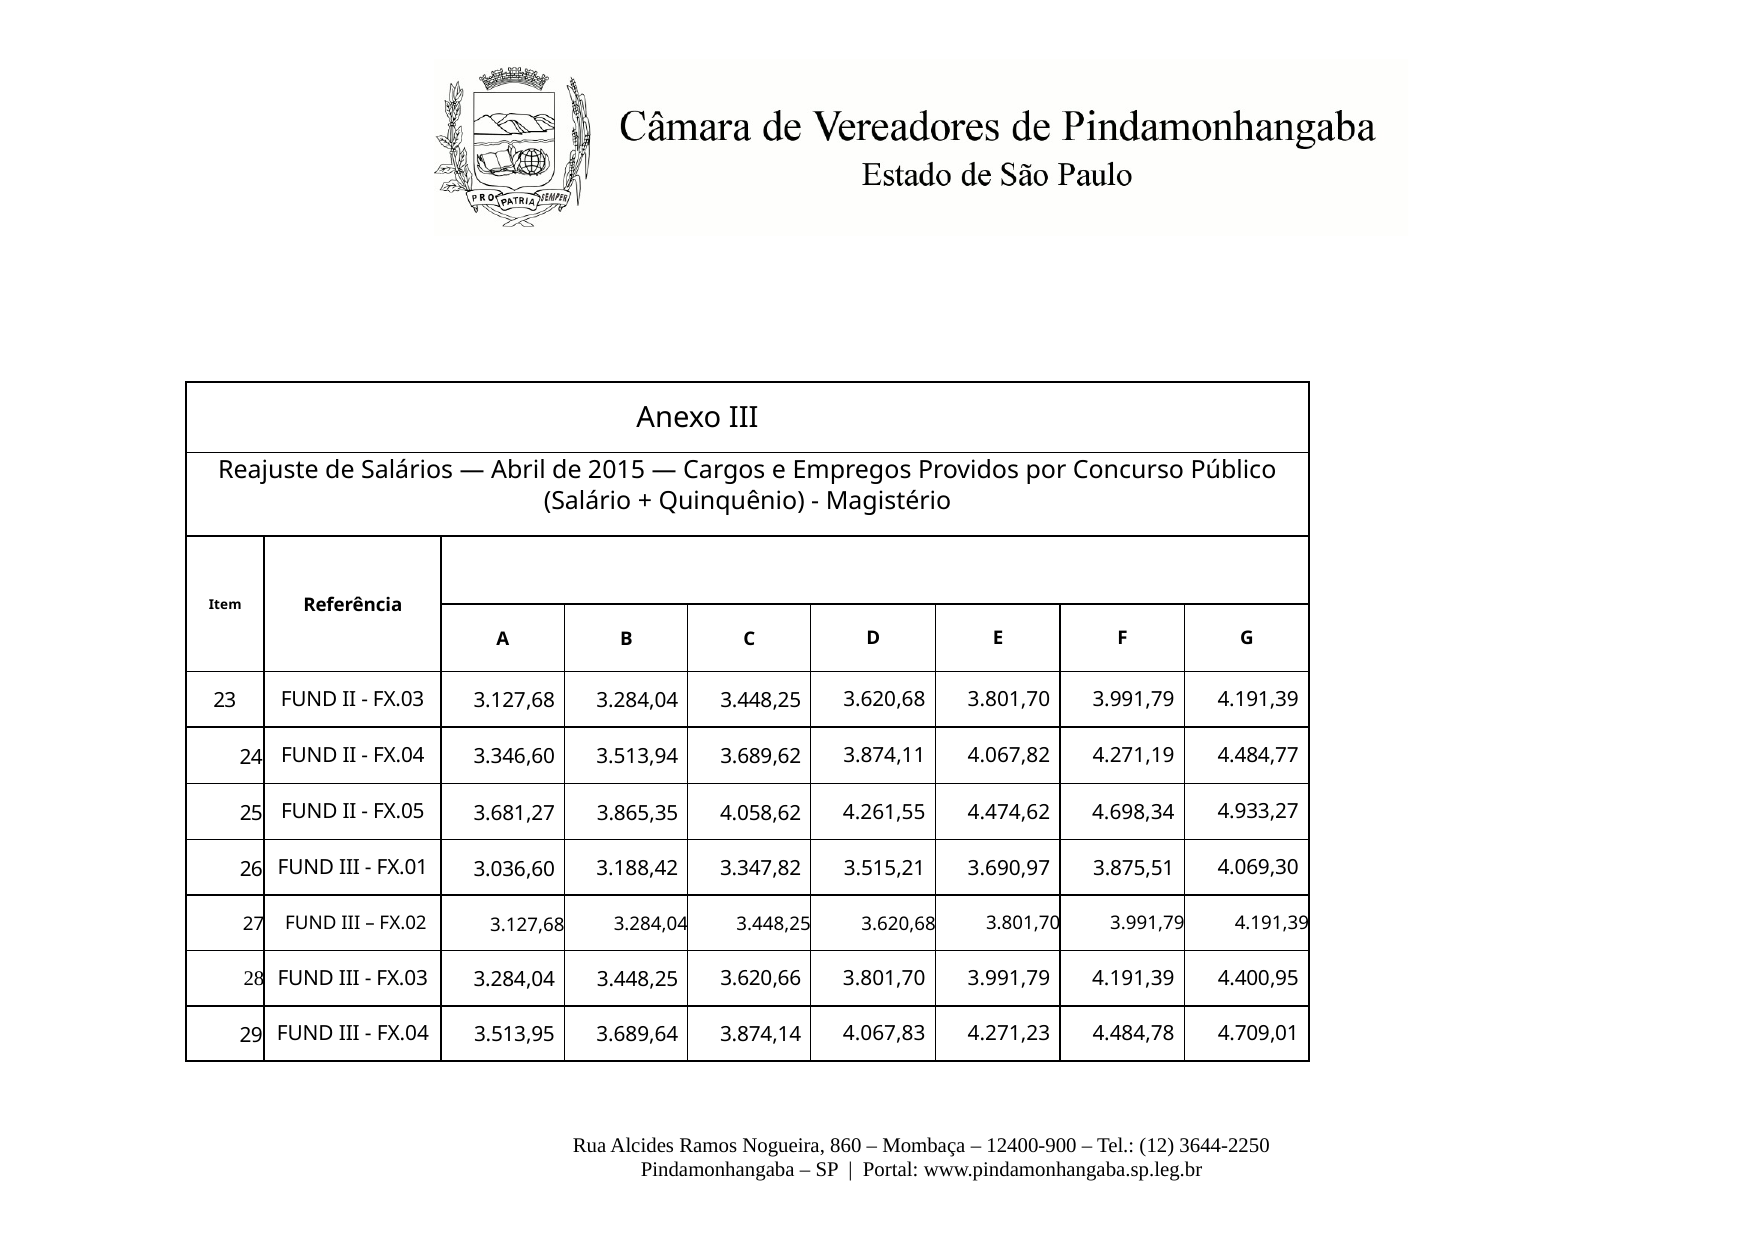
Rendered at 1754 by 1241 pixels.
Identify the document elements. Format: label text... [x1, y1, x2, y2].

table_cell 3.681,27 [442, 784, 564, 838]
table_cell 24 [187, 728, 263, 782]
table_cell 3.991,79 [1061, 896, 1184, 949]
table_cell 4.484,78 [1061, 1007, 1184, 1060]
table_cell 4.191,39 [1061, 951, 1184, 1005]
table_cell 3.036,60 [442, 840, 564, 894]
table_cell FUND II - FX.04 [265, 728, 440, 782]
table_cell Referência [265, 537, 440, 671]
table_cell 4.069,30 [1185, 840, 1308, 894]
table_cell 3.284,04 [565, 896, 687, 949]
table_cell FUND III - FX.01 [265, 840, 440, 894]
table_cell 3.689,64 [565, 1007, 687, 1060]
table_cell Item [187, 537, 263, 671]
table_cell 4.067,83 [811, 1007, 935, 1060]
table_cell FUND III – FX.02 [265, 896, 440, 949]
table_cell FUND II - FX.05 [265, 784, 440, 838]
table_cell 4.474,62 [936, 784, 1059, 838]
table_cell 3.127,68 [442, 672, 564, 726]
table_cell 3.127,68 [442, 896, 564, 949]
table_cell 4.271,19 [1061, 728, 1184, 782]
table_cell [442, 537, 1308, 603]
table_cell 3.620,68 [811, 672, 935, 726]
table_cell 3.513,94 [565, 728, 687, 782]
table_cell 3.188,42 [565, 840, 687, 894]
table_cell 4.067,82 [936, 728, 1059, 782]
table_cell G [1185, 605, 1308, 671]
table_cell FUND II - FX.03 [265, 672, 440, 726]
table_cell 3.620,68 [811, 896, 935, 949]
table_cell C [688, 605, 810, 671]
table_cell 4.400,95 [1185, 951, 1308, 1005]
table_cell 4.271,23 [936, 1007, 1059, 1060]
table_header Anexo III [187, 383, 1308, 452]
table_cell FUND III - FX.04 [265, 1007, 440, 1060]
table_cell 3.689,62 [688, 728, 810, 782]
table_cell D [811, 605, 935, 671]
table_cell 3.620,66 [688, 951, 810, 1005]
table_cell Reajuste de Salários — Abril de 2015 — Cargos e Empregos Providos por Concurso Público (Salário + Quinquênio) - Magistério [187, 453, 1308, 535]
table_cell 4.709,01 [1185, 1007, 1308, 1060]
table_cell 3.515,21 [811, 840, 935, 894]
table_cell 3.801,70 [936, 672, 1059, 726]
table_cell 4.261,55 [811, 784, 935, 838]
table_cell 3.284,04 [442, 951, 564, 1005]
table_cell 3.284,04 [565, 672, 687, 726]
table_cell 3.865,35 [565, 784, 687, 838]
table_cell F [1061, 605, 1184, 671]
table_cell 3.448,25 [688, 896, 810, 949]
table_cell 3.874,14 [688, 1007, 810, 1060]
table_cell 3.991,79 [936, 951, 1059, 1005]
table_cell 3.347,82 [688, 840, 810, 894]
table_cell 3.448,25 [688, 672, 810, 726]
table_cell 4.191,39 [1185, 896, 1308, 949]
table_cell 4.484,77 [1185, 728, 1308, 782]
table_cell 4.698,34 [1061, 784, 1184, 838]
table_cell 4.191,39 [1185, 672, 1308, 726]
table_cell E [936, 605, 1059, 671]
picture [434, 59, 1409, 236]
table_cell B [565, 605, 687, 671]
table_cell 27 [187, 896, 263, 949]
table_cell 3.513,95 [442, 1007, 564, 1060]
table_cell 4.933,27 [1185, 784, 1308, 838]
table_cell FUND III - FX.03 [265, 951, 440, 1005]
table_cell 3.801,70 [811, 951, 935, 1005]
table_cell 3.991,79 [1061, 672, 1184, 726]
table_cell 3.448,25 [565, 951, 687, 1005]
table_cell A [442, 605, 564, 671]
table_cell 3.690,97 [936, 840, 1059, 894]
table_cell 29 [187, 1007, 263, 1060]
table_cell 3.874,11 [811, 728, 935, 782]
table_cell 4.058,62 [688, 784, 810, 838]
table_cell 26 [187, 840, 263, 894]
table_cell 3.346,60 [442, 728, 564, 782]
table_cell 3.801,70 [936, 896, 1059, 949]
table_cell 3.875,51 [1061, 840, 1184, 894]
table_cell 25 [187, 784, 263, 838]
table_cell 23 [187, 672, 263, 726]
table_cell 28 [187, 951, 263, 1005]
